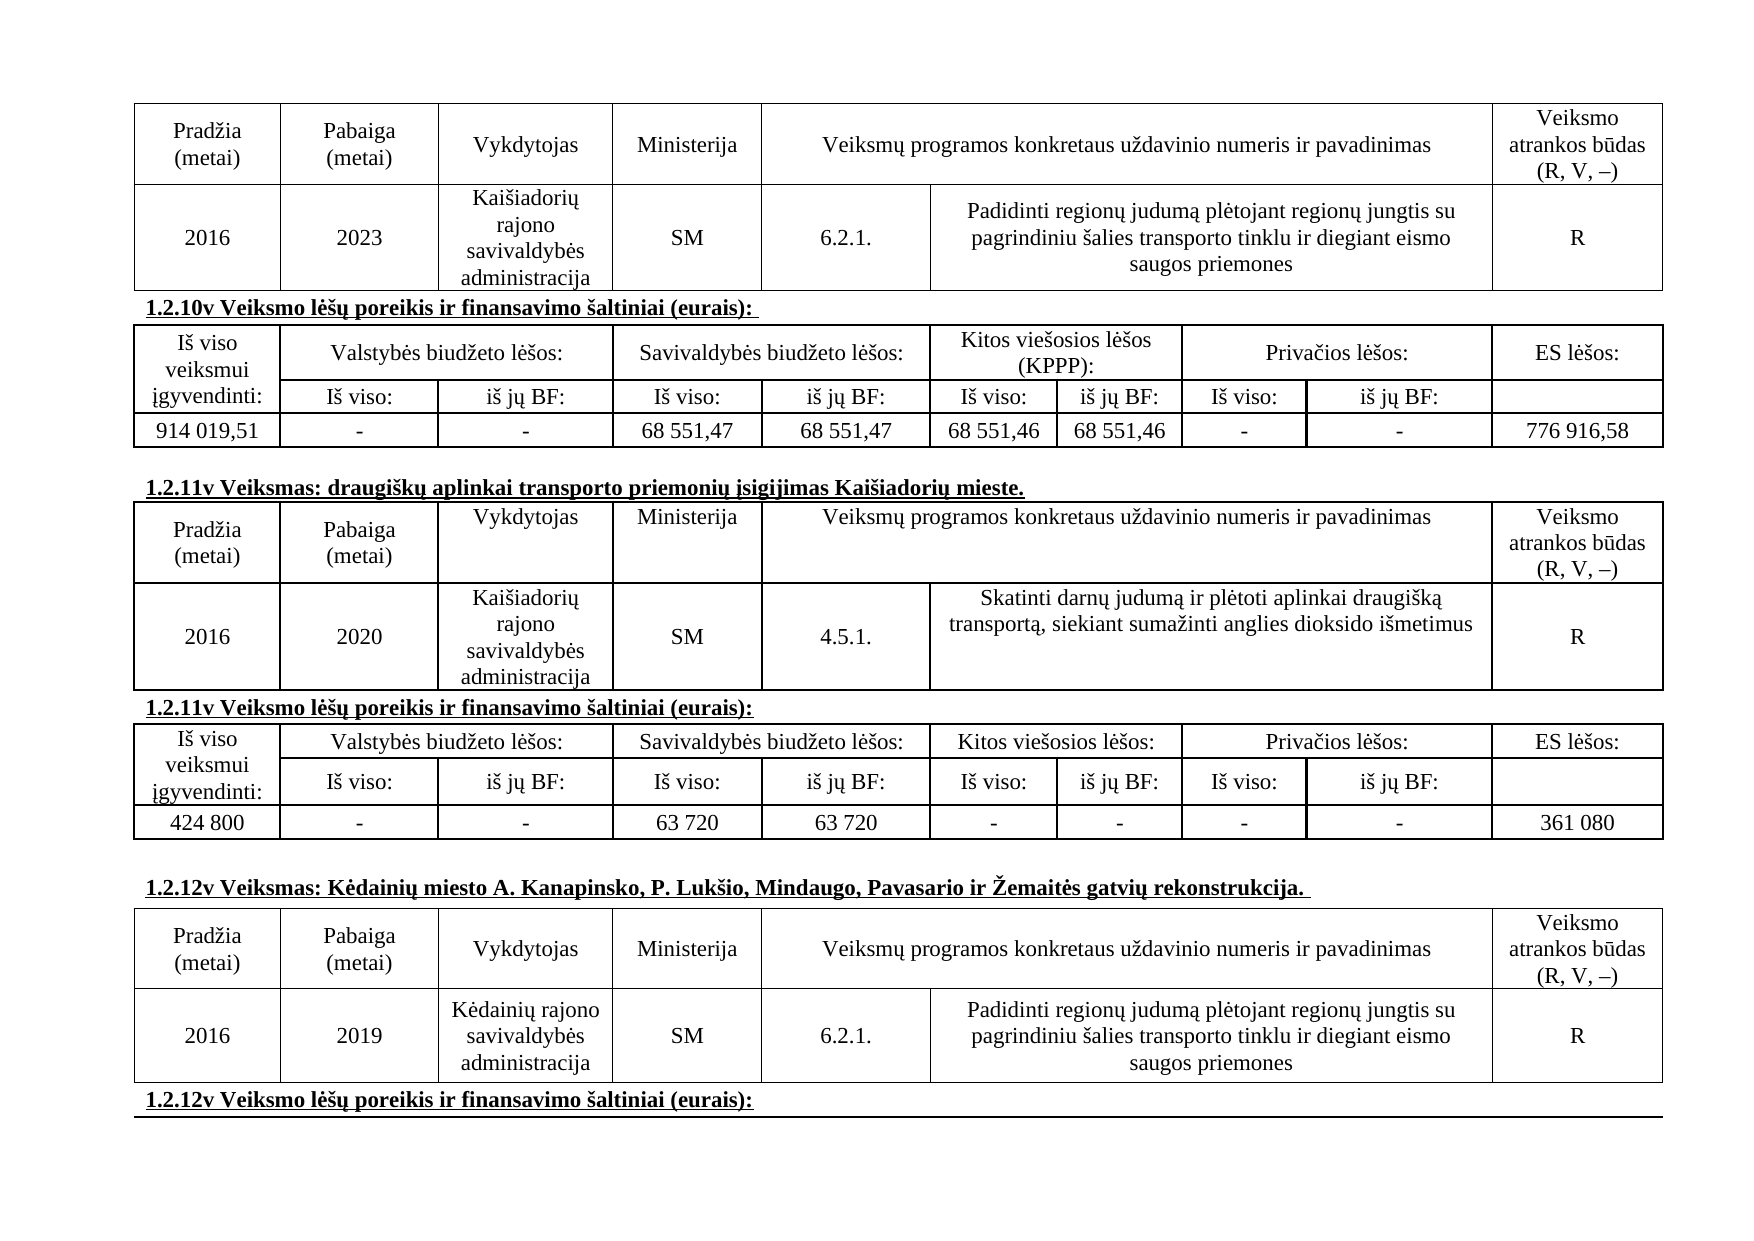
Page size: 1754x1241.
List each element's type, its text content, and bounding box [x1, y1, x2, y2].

table_cell Privačios lėšos: [1183, 725, 1491, 757]
table_cell Iš viso: [281, 759, 437, 804]
table_cell 2020 [281, 584, 437, 689]
table_cell SM [613, 185, 761, 290]
table_cell Kaišiadorių rajono savivaldybės administracija [439, 185, 612, 290]
table_cell 68 551,47 [614, 414, 761, 446]
table_cell [128, 689, 134, 723]
table_cell Padidinti regionų judumą plėtojant regionų jungtis su pagrindiniu šalies transporto tinklu ir diegiant eismo saugos priemones [931, 185, 1492, 290]
table_cell Iš viso: [281, 381, 437, 412]
table_cell - [1183, 806, 1305, 838]
table_cell Veiksmų programos konkretaus uždavinio numeris ir pavadinimas [762, 909, 1492, 988]
table_cell Iš viso: [931, 759, 1056, 804]
table_cell Pradžia (metai) [135, 909, 280, 988]
table_cell Pabaiga (metai) [281, 503, 437, 582]
table_cell [128, 1082, 134, 1116]
table_cell [128, 757, 133, 804]
table_cell [1664, 804, 1692, 838]
table_cell 1.2.11v Veiksmas: draugiškų aplinkai transporto priemonių įsigijimas Kaišiadorių mieste. [134, 448, 1663, 501]
table_cell Kėdainių rajono savivaldybės administracija [439, 989, 612, 1082]
table_cell Veiksmų programos konkretaus uždavinio numeris ir pavadinimas [762, 104, 1492, 183]
table_cell [128, 988, 134, 1082]
table_cell [1663, 184, 1692, 290]
table_cell [128, 838, 134, 908]
table_cell 4.5.1. [763, 584, 929, 689]
table_cell [128, 290, 134, 324]
table_cell 1.2.11v Veiksmo lėšų poreikis ir finansavimo šaltiniai (eurais): [134, 691, 1663, 723]
table_cell [1663, 290, 1692, 324]
table_cell [128, 446, 134, 501]
table_cell iš jų BF: [439, 759, 612, 804]
table_cell [128, 501, 133, 582]
table_cell Vykdytojas [439, 909, 612, 988]
table_cell [1663, 689, 1692, 723]
table_cell [1493, 759, 1662, 804]
table_cell [1663, 446, 1692, 501]
table_cell [1663, 1082, 1692, 1116]
table_cell [1663, 103, 1692, 183]
table_cell Savivaldybės biudžeto lėšos: [614, 725, 929, 757]
table_cell Iš viso: [614, 381, 761, 412]
table_cell iš jų BF: [1058, 381, 1181, 412]
table_cell Padidinti regionų judumą plėtojant regionų jungtis su pagrindiniu šalies transporto tinklu ir diegiant eismo saugos priemones [931, 989, 1492, 1082]
table_cell - [1308, 806, 1491, 838]
table_cell - [1308, 414, 1491, 446]
table_cell [128, 379, 133, 412]
table_cell Iš viso: [1183, 381, 1305, 412]
table_cell R [1493, 185, 1662, 290]
table_cell iš jų BF: [763, 381, 929, 412]
table_cell [128, 184, 134, 290]
table_cell Kaišiadorių rajono savivaldybės administracija [439, 584, 612, 689]
table_cell - [1183, 414, 1305, 446]
table_cell Ministerija [613, 104, 761, 183]
table_cell 68 551,46 [1058, 414, 1181, 446]
table_cell [128, 324, 133, 378]
table_cell Valstybės biudžeto lėšos: [281, 725, 612, 757]
table_cell Iš viso: [614, 759, 761, 804]
table_cell Skatinti darnų judumą ir plėtoti aplinkai draugišką transportą, siekiant sumažinti anglies dioksido išmetimus [931, 584, 1491, 689]
table_cell [128, 103, 134, 183]
table_cell [128, 582, 133, 689]
table_cell - [281, 414, 437, 446]
table_cell Kitos viešosios lėšos (KPPP): [931, 326, 1181, 378]
table_cell Valstybės biudžeto lėšos: [281, 326, 612, 378]
table_cell Ministerija [613, 909, 761, 988]
table_cell Veiksmo atrankos būdas (R, V, –) [1493, 503, 1662, 582]
table_cell - [439, 806, 612, 838]
table_cell 63 720 [614, 806, 761, 838]
table_cell iš jų BF: [763, 759, 929, 804]
table_cell iš jų BF: [1058, 759, 1181, 804]
table_cell 2016 [135, 989, 280, 1082]
table_cell iš jų BF: [1308, 381, 1491, 412]
table_cell 2019 [281, 989, 438, 1082]
table_cell SM [614, 584, 761, 689]
table_cell Veiksmo atrankos būdas (R, V, –) [1493, 104, 1662, 183]
table_cell [128, 804, 133, 838]
table_cell 776 916,58 [1493, 414, 1662, 446]
table_cell 424 800 [135, 806, 279, 838]
table_cell [1663, 838, 1692, 908]
table_cell [1664, 379, 1692, 412]
table_cell [1663, 988, 1692, 1082]
table_cell [1664, 501, 1692, 582]
table_cell Pradžia (metai) [135, 104, 280, 183]
table_cell Kitos viešosios lėšos: [931, 725, 1181, 757]
table_cell Privačios lėšos: [1183, 326, 1491, 378]
table_cell ES lėšos: [1493, 725, 1662, 757]
table_cell [1664, 412, 1692, 446]
table_cell [128, 723, 133, 757]
table_cell ES lėšos: [1493, 326, 1662, 378]
table_cell 1.2.12v Veiksmas: Kėdainių miesto A. Kanapinsko, P. Lukšio, Mindaugo, Pavasario ir Žemaitės gatvių rekonstrukcija. [134, 840, 1663, 908]
table_cell iš jų BF: [439, 381, 612, 412]
table_cell 2016 [135, 584, 279, 689]
table_cell 68 551,46 [931, 414, 1056, 446]
table_cell [1663, 908, 1692, 988]
table_cell 361 080 [1493, 806, 1662, 838]
table_cell Iš viso: [931, 381, 1056, 412]
table_cell 914 019,51 [135, 414, 279, 446]
table_cell 1.2.10v Veiksmo lėšų poreikis ir finansavimo šaltiniai (eurais): [134, 291, 1663, 324]
table_cell [128, 412, 133, 446]
table_cell - [439, 414, 612, 446]
table_cell Veiksmo atrankos būdas (R, V, –) [1493, 909, 1662, 988]
table_cell Ministerija [614, 503, 761, 582]
table_cell 2016 [135, 185, 280, 290]
table_cell Veiksmų programos konkretaus uždavinio numeris ir pavadinimas [763, 503, 1491, 582]
table_cell R [1493, 989, 1662, 1082]
table_cell - [931, 806, 1056, 838]
table_cell 6.2.1. [762, 989, 930, 1082]
table_cell 63 720 [763, 806, 929, 838]
table_cell 2023 [281, 185, 438, 290]
table_cell - [281, 806, 437, 838]
table_cell Pradžia (metai) [135, 503, 279, 582]
table_cell [1664, 582, 1692, 689]
table_cell Vykdytojas [439, 503, 612, 582]
table_cell [1664, 723, 1692, 757]
table_cell Iš viso veiksmui įgyvendinti: [135, 725, 279, 804]
table_cell [1664, 757, 1692, 804]
table_cell 68 551,47 [763, 414, 929, 446]
table_cell Pabaiga (metai) [281, 104, 438, 183]
table_cell [1493, 381, 1662, 412]
table_cell SM [613, 989, 761, 1082]
table_cell 1.2.12v Veiksmo lėšų poreikis ir finansavimo šaltiniai (eurais): [134, 1083, 1663, 1116]
table_cell Savivaldybės biudžeto lėšos: [614, 326, 929, 378]
table_cell Iš viso veiksmui įgyvendinti: [135, 326, 279, 412]
table_cell Vykdytojas [439, 104, 612, 183]
table_cell [1664, 324, 1692, 378]
table_cell Iš viso: [1183, 759, 1305, 804]
table_cell [128, 908, 134, 988]
table_cell R [1493, 584, 1662, 689]
table_cell Pabaiga (metai) [281, 909, 438, 988]
table_cell - [1058, 806, 1181, 838]
table_cell 6.2.1. [762, 185, 930, 290]
table_cell iš jų BF: [1308, 759, 1491, 804]
